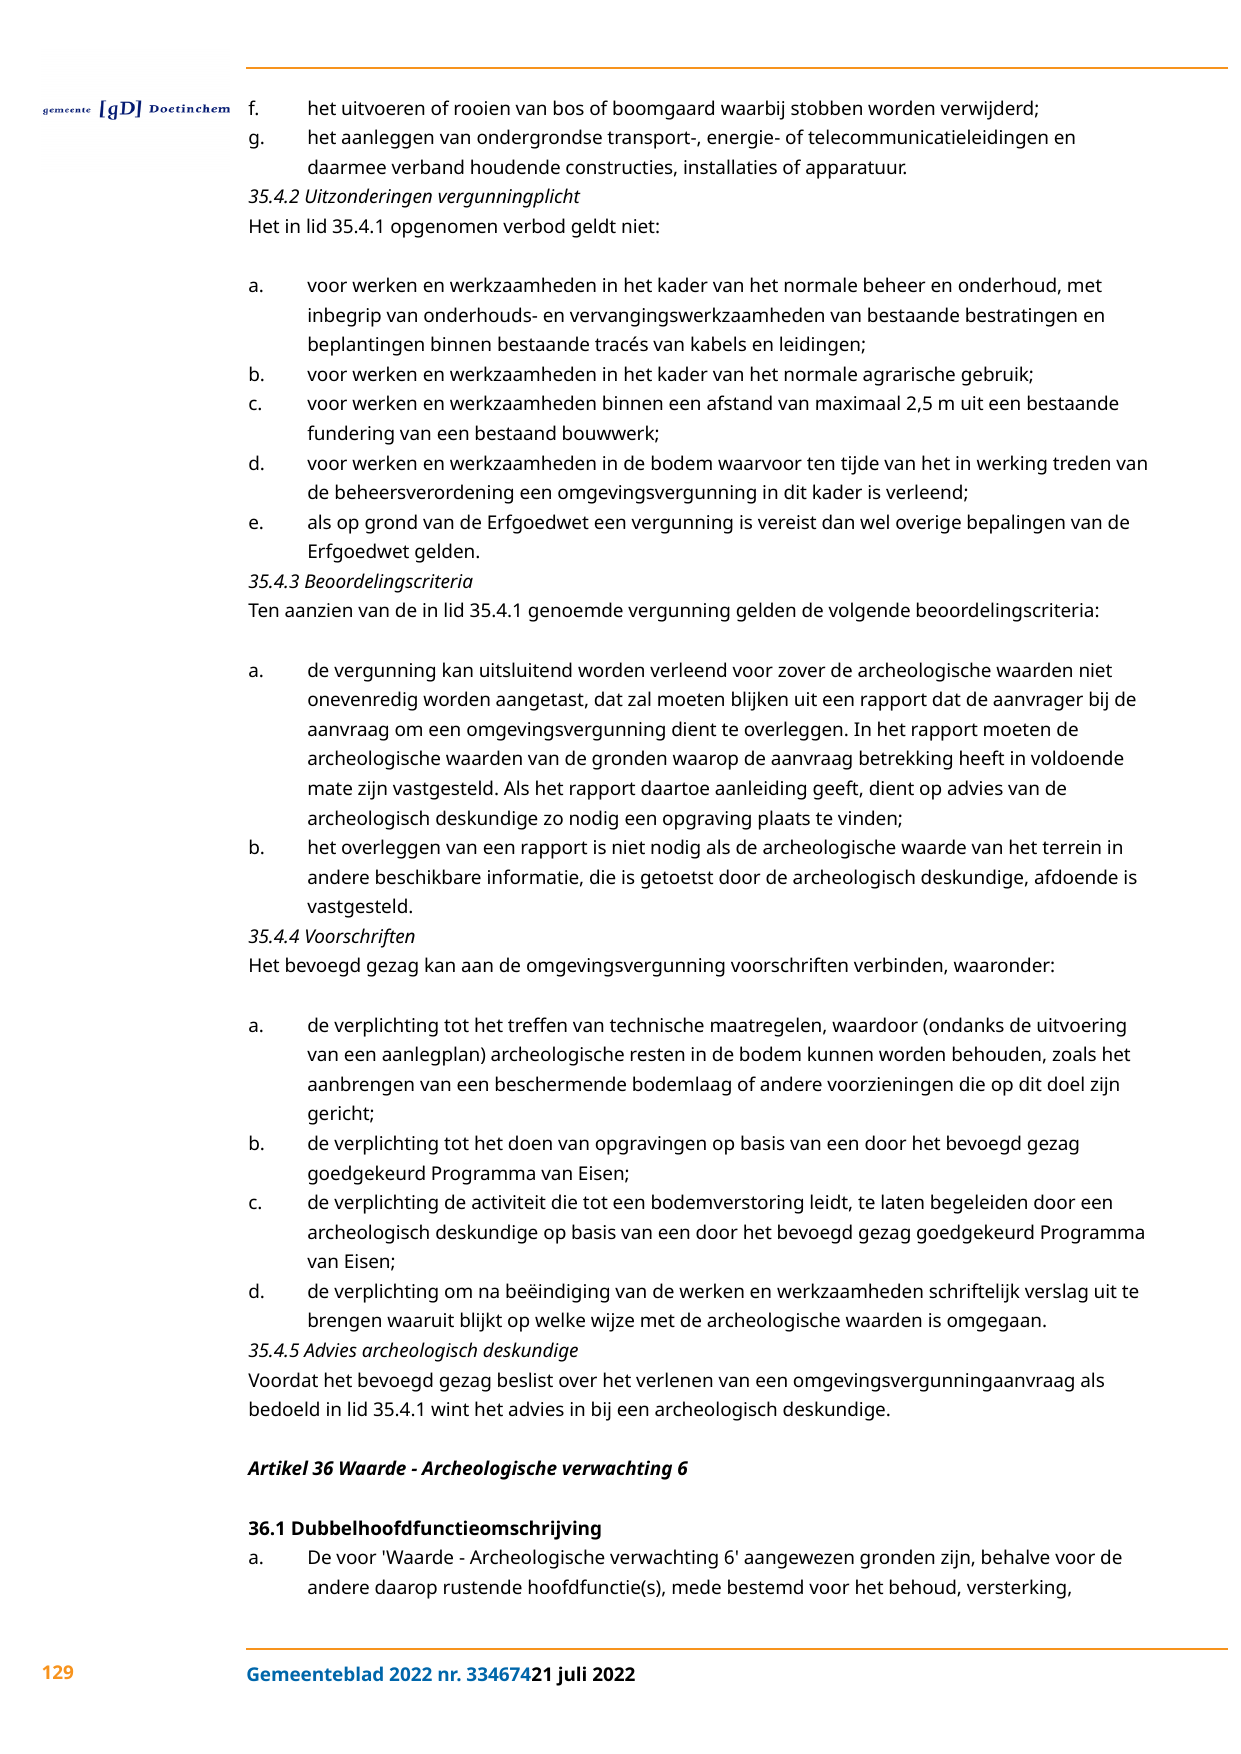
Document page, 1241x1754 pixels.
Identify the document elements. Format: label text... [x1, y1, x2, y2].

text Het in lid 35.4.1 opgenomen verbod geldt niet: [248, 213, 1152, 239]
list de verplichting tot het doen van opgravingen op basis van een door het bevoegd gezag goedgekeurd Programma van Eisen; [248, 1130, 1152, 1186]
list voor werken en werkzaamheden in de bodem waarvoor ten tijde van het in werking treden van de beheersverordening een omgevingsvergunning in dit kader is verleend; [248, 450, 1152, 505]
text Ten aanzien van de in lid 35.4.1 genoemde vergunning gelden de volgende beoordelingscriteria: [248, 598, 1152, 623]
text 35.4.3 Beoordelingscriteria [248, 568, 1152, 594]
list voor werken en werkzaamheden binnen een afstand van maximaal 2,5 m uit een bestaande fundering van een bestaand bouwwerk; [248, 391, 1152, 446]
text Het bevoegd gezag kan aan de omgevingsvergunning voorschriften verbinden, waaronder: [248, 953, 1152, 978]
list de vergunning kan uitsluitend worden verleend voor zover de archeologische waarden niet onevenredig worden aangetast, dat zal moeten blijken uit een rapport dat de aanvrager bij de aanvraag om een omgevingsvergunning dient te overleggen. In het rapport moeten de archeologische waarden van de gronden waarop de aanvraag betrekking heeft in voldoende mate zijn vastgesteld. Als het rapport daartoe aanleiding geeft, dient op advies van de archeologisch deskundige zo nodig een opgraving plaats te vinden; [248, 657, 1152, 831]
text 35.4.5 Advies archeologisch deskundige [248, 1337, 1152, 1363]
list voor werken en werkzaamheden in het kader van het normale agrarische gebruik; [248, 361, 1152, 387]
list de verplichting om na beëindiging van de werken en werkzaamheden schriftelijk verslag uit te brengen waaruit blijkt op welke wijze met de archeologische waarden is omgegaan. [248, 1278, 1152, 1333]
list het uitvoeren of rooien van bos of boomgaard waarbij stobben worden verwijderd; [248, 95, 1152, 121]
list voor werken en werkzaamheden in het kader van het normale beheer en onderhoud, met inbegrip van onderhouds- en vervangingswerkzaamheden van bestaande bestratingen en beplantingen binnen bestaande tracés van kabels en leidingen; [248, 272, 1152, 357]
list de verplichting de activiteit die tot een bodemverstoring leidt, te laten begeleiden door een archeologisch deskundige op basis van een door het bevoegd gezag goedgekeurd Programma van Eisen; [248, 1189, 1152, 1274]
list het aanleggen van ondergrondse transport-, energie- of telecommunicatieleidingen en daarmee verband houdende constructies, installaties of apparatuur. [248, 124, 1152, 180]
list het overleggen van een rapport is niet nodig als de archeologische waarde van het terrein in andere beschikbare informatie, die is getoetst door de archeologisch deskundige, afdoende is vastgesteld. [248, 834, 1152, 919]
text 36.1 Dubbelhoofdfunctieomschrijving [248, 1515, 1152, 1541]
text 35.4.2 Uitzonderingen vergunningplicht [248, 183, 1152, 209]
text Artikel 36 Waarde - Archeologische verwachting 6 [248, 1456, 1152, 1481]
list De voor 'Waarde - Archeologische verwachting 6' aangewezen gronden zijn, behalve voor de andere daarop rustende hoofdfunctie(s), mede bestemd voor het behoud, versterking, [248, 1544, 1152, 1600]
text Voordat het bevoegd gezag beslist over het verlenen van een omgevingsvergunningaanvraag als bedoeld in lid 35.4.1 wint het advies in bij een archeologisch deskundige. [248, 1367, 1152, 1422]
text 35.4.4 Voorschriften [248, 923, 1152, 949]
list als op grond van de Erfgoedwet een vergunning is vereist dan wel overige bepalingen van de Erfgoedwet gelden. [248, 509, 1152, 564]
list de verplichting tot het treffen van technische maatregelen, waardoor (ondanks de uitvoering van een aanlegplan) archeologische resten in de bodem kunnen worden behouden, zoals het aanbrengen van een beschermende bodemlaag of andere voorzieningen die op dit doel zijn gericht; [248, 1012, 1152, 1126]
picture [41, 47, 231, 172]
